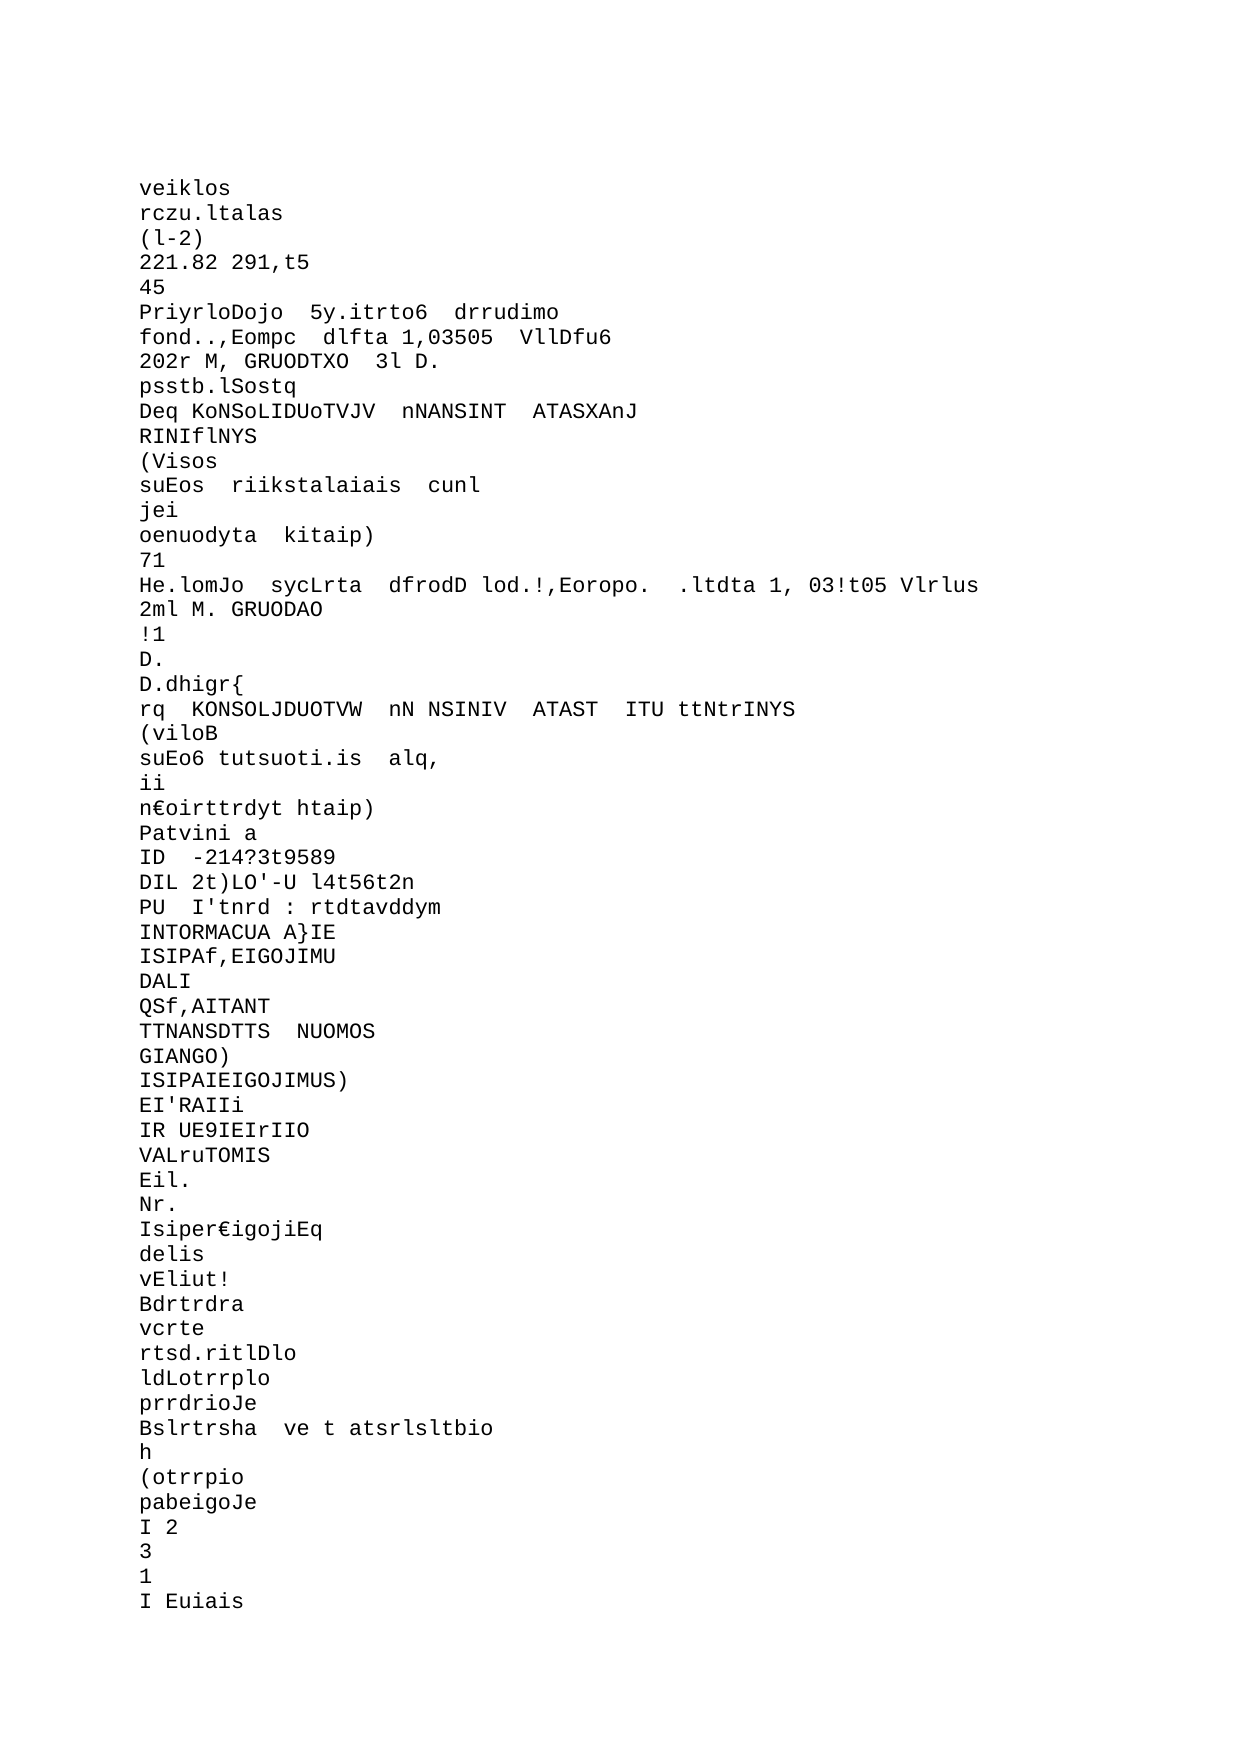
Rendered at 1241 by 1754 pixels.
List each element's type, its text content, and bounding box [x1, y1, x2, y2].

text suEo6 tutsuoti.is alq, [139, 747, 1101, 772]
text 2ml M. GRUODAO [139, 599, 1101, 623]
text !1 [139, 623, 1101, 648]
text I 2 [139, 1516, 1101, 1541]
text ldLotrrplo [139, 1367, 1101, 1392]
text He.lomJo sycLrta dfrodD lod.!,Eoropo. .ltdta 1, 03!t05 Vlrlus [139, 574, 1101, 599]
text D. [139, 648, 1101, 673]
text 221.82 291,t5 [139, 252, 1101, 276]
text pabeigoJe [139, 1491, 1101, 1516]
text DIL 2t)LO'-U l4t56t2n [139, 871, 1101, 896]
text Isiper€igojiEq [139, 1218, 1101, 1243]
text ID -214?3t9589 [139, 847, 1101, 871]
text rq KONSOLJDUOTVW nN NSINIV ATAST ITU ttNtrINYS [139, 698, 1101, 723]
text 71 [139, 549, 1101, 574]
text n€oirttrdyt htaip) [139, 797, 1101, 822]
text VALruTOMIS [139, 1144, 1101, 1169]
text ii [139, 772, 1101, 797]
text oenuodyta kitaip) [139, 524, 1101, 549]
text prrdrioJe [139, 1392, 1101, 1417]
text 45 [139, 276, 1101, 301]
text Patvini a [139, 822, 1101, 847]
text EI'RAIIi [139, 1094, 1101, 1119]
text GIANGO) [139, 1045, 1101, 1070]
text (l-2) [139, 227, 1101, 252]
text QSf,AITANT [139, 995, 1101, 1020]
text Bslrtrsha ve t atsrlsltbio [139, 1417, 1101, 1442]
text h [139, 1442, 1101, 1466]
text psstb.lSostq [139, 376, 1101, 400]
text 3 [139, 1541, 1101, 1566]
text TTNANSDTTS NUOMOS [139, 1020, 1101, 1045]
text (Visos [139, 450, 1101, 475]
text (viloB [139, 723, 1101, 747]
text PU I'tnrd : rtdtavddym [139, 896, 1101, 921]
text suEos riikstalaiais cunl [139, 475, 1101, 499]
text delis [139, 1243, 1101, 1268]
text rczu.ltalas [139, 202, 1101, 227]
text IR UE9IEIrIIO [139, 1119, 1101, 1144]
text vcrte [139, 1318, 1101, 1342]
text I Euiais [139, 1590, 1101, 1615]
text ISIPAIEIGOJIMUS) [139, 1070, 1101, 1094]
text fond..,Eompc dlfta 1,03505 VllDfu6 [139, 326, 1101, 351]
text rtsd.ritlDlo [139, 1342, 1101, 1367]
text INTORMACUA A}IE [139, 921, 1101, 946]
text PriyrloDojo 5y.itrto6 drrudimo [139, 301, 1101, 326]
text Eil. [139, 1169, 1101, 1194]
text ISIPAf,EIGOJIMU [139, 946, 1101, 971]
text 1 [139, 1566, 1101, 1590]
text DALI [139, 971, 1101, 995]
text D.dhigr{ [139, 673, 1101, 698]
text veiklos [139, 177, 1101, 202]
text (otrrpio [139, 1466, 1101, 1491]
text jei [139, 499, 1101, 524]
text 202r M, GRUODTXO 3l D. [139, 351, 1101, 376]
text RINIflNYS [139, 425, 1101, 450]
text vEliut! [139, 1268, 1101, 1293]
text Deq KoNSoLIDUoTVJV nNANSINT ATASXAnJ [139, 400, 1101, 425]
text Bdrtrdra [139, 1293, 1101, 1318]
text Nr. [139, 1194, 1101, 1218]
